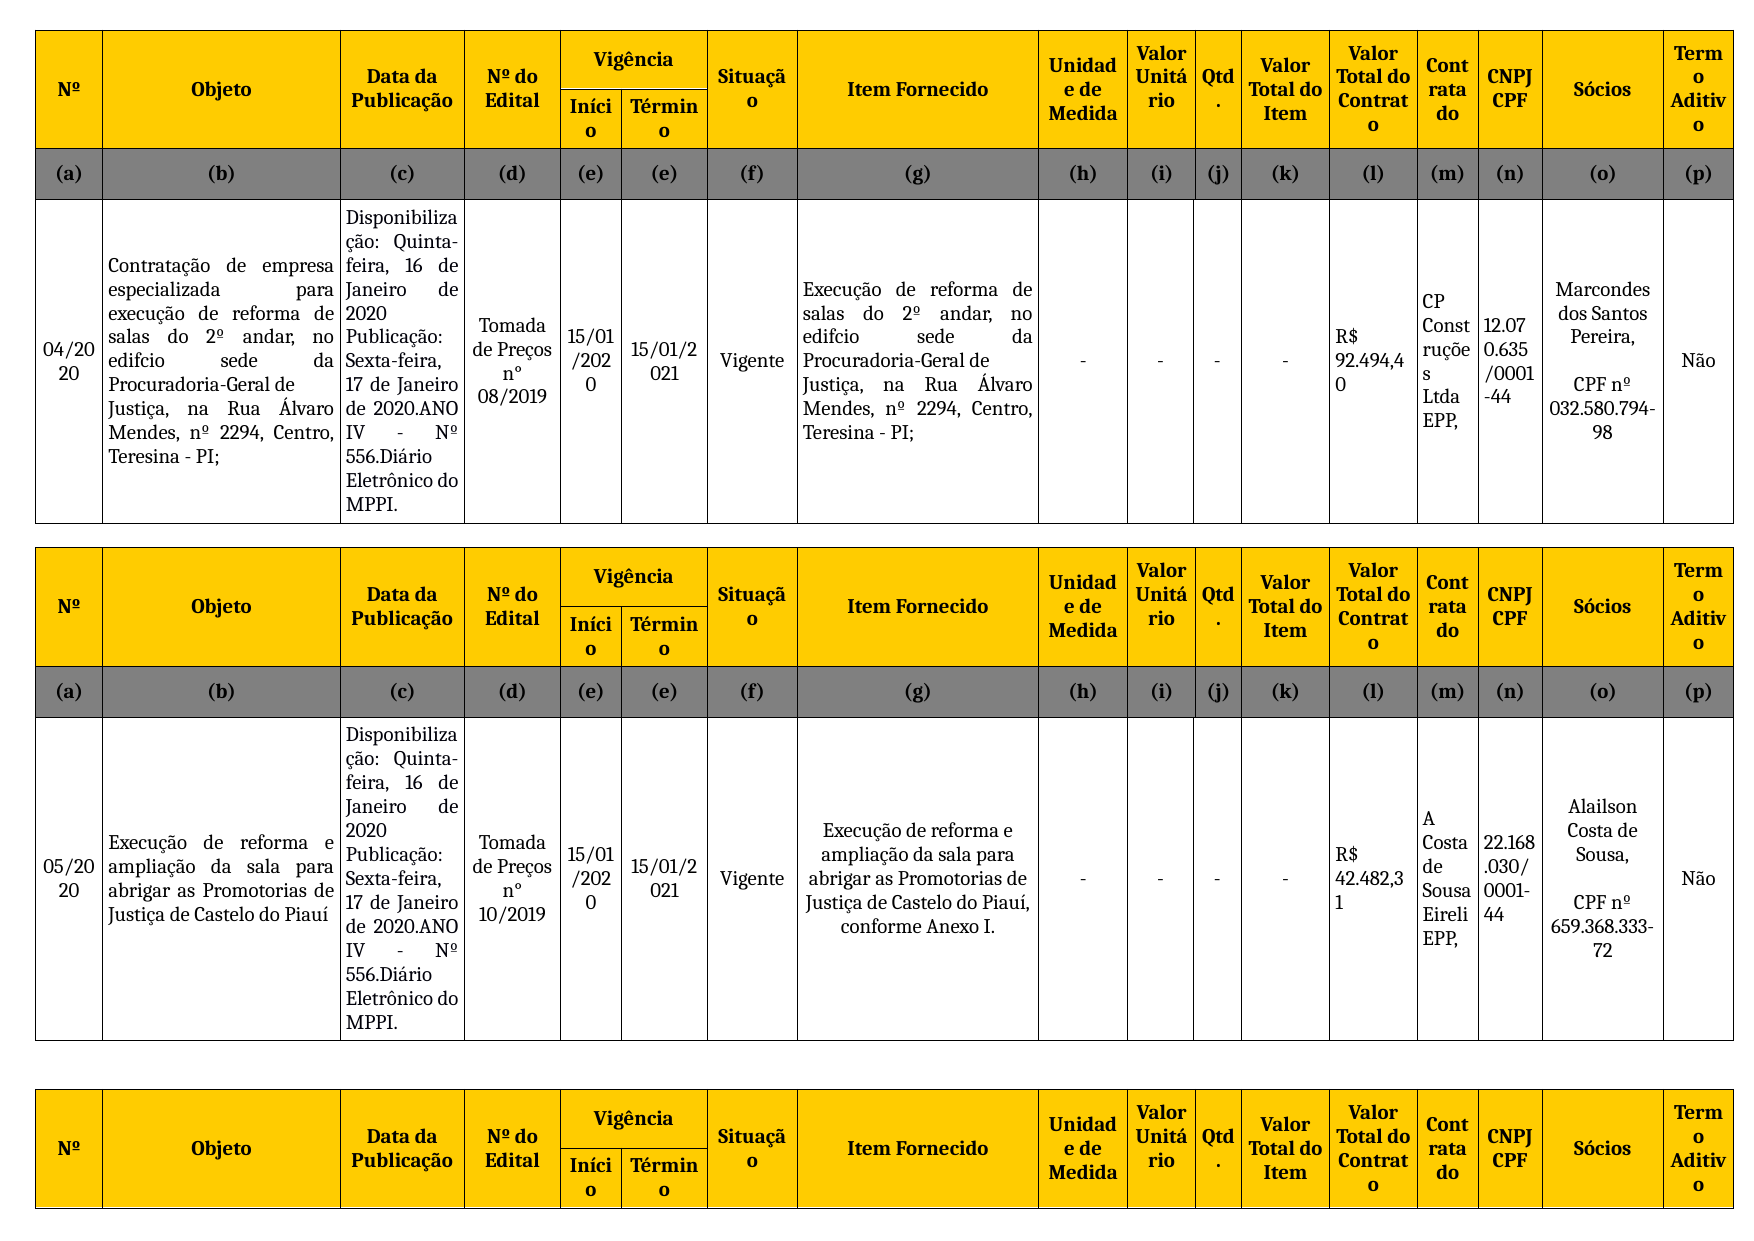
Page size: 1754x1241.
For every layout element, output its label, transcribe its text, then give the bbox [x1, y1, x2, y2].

table_cell (e) [561, 149, 621, 199]
table_header Situação [708, 1090, 797, 1207]
table_header Qtd. [1196, 31, 1241, 148]
table_header Sócios [1543, 1090, 1663, 1207]
table_header Termo Aditivo [1664, 31, 1733, 148]
table_header CNPJ CPF [1479, 548, 1542, 666]
table_cell Vigente [708, 200, 797, 523]
table_cell (k) [1242, 667, 1329, 717]
table_cell (i) [1128, 149, 1195, 199]
table_cell 04/2020 [36, 200, 102, 523]
table_cell (d) [465, 149, 560, 199]
table_cell (e) [622, 149, 707, 199]
table_cell Tomada de Preços n° 08/2019 [465, 200, 560, 523]
table_cell Contratação de empresa especializada para execução de reforma de salas do 2º andar, no edifcio sede da Procuradoria-Geral de Justiça, na Rua Álvaro Mendes, nº 2294, Centro, Teresina - PI; [103, 200, 340, 523]
table_header Item Fornecido [798, 548, 1038, 666]
table_header Valor Total do Contrato [1330, 1090, 1417, 1207]
table_cell (p) [1664, 667, 1733, 717]
table_cell - [1242, 200, 1329, 523]
table_header Nº do Edital [465, 548, 560, 666]
table_cell (k) [1242, 149, 1329, 199]
table_header Valor Unitário [1128, 548, 1195, 666]
table_header Vigência [561, 548, 707, 606]
table_cell Início [561, 607, 621, 666]
table_header Nº [36, 1090, 102, 1207]
table_cell - [1128, 200, 1193, 523]
table_header Situação [708, 31, 797, 148]
table_header Termo Aditivo [1664, 548, 1733, 666]
table_cell Execução de reforma e ampliação da sala para abrigar as Promotorias de Justiça de Castelo do Piauí [103, 718, 340, 1040]
table_cell (m) [1418, 667, 1478, 717]
table_header Valor Total do Contrato [1330, 548, 1417, 666]
table_cell Execução de reforma e ampliação da sala para abrigar as Promotorias de Justiça de Castelo do Piauí, conforme Anexo I. [798, 718, 1038, 1040]
table_cell Disponibilização: Quinta-feira, 16 de Janeiro de 2020 Publicação: Sexta-feira, 17 de Janeiro de 2020.ANO IV - Nº 556.Diário Eletrônico do MPPI. [341, 200, 464, 523]
table_header Objeto [103, 31, 340, 148]
table_header Valor Unitário [1128, 31, 1195, 148]
table_cell Início [561, 1149, 621, 1207]
table_header Objeto [103, 1090, 340, 1207]
table_cell Início [561, 90, 621, 148]
table_header Item Fornecido [798, 31, 1038, 148]
table_cell (j) [1196, 149, 1241, 199]
table_header Item Fornecido [798, 1090, 1038, 1207]
table_cell 15/01/2021 [622, 718, 707, 1040]
table_header Sócios [1543, 548, 1663, 666]
table_cell - [1194, 718, 1241, 1040]
table_header Situação [708, 548, 797, 666]
table_cell 22.168.030/0001-44 [1479, 718, 1542, 1040]
table_header Data da Publicação [341, 548, 464, 666]
table_cell (h) [1039, 149, 1127, 199]
table_cell (l) [1330, 667, 1417, 717]
table_cell - [1039, 200, 1127, 523]
table_cell (g) [798, 149, 1038, 199]
table_cell (a) [36, 667, 102, 717]
table_cell - [1128, 718, 1193, 1040]
table_cell (b) [103, 667, 340, 717]
table_cell R$ 92.494,40 [1330, 200, 1417, 523]
table_cell (j) [1196, 667, 1241, 717]
table_header Nº do Edital [465, 1090, 560, 1207]
table_header Nº [36, 548, 102, 666]
table_header CNPJ CPF [1479, 31, 1542, 148]
table_header Qtd. [1196, 1090, 1241, 1207]
table_cell Alailson Costa de Sousa, CPF nº 659.368.333-72 [1543, 718, 1663, 1040]
table_cell 12.070.635/0001-44 [1479, 200, 1542, 523]
table_cell (c) [341, 149, 464, 199]
table_cell Não [1664, 718, 1733, 1040]
table_header Unidade de Medida [1039, 1090, 1127, 1207]
table_header Valor Total do Item [1242, 31, 1329, 148]
table_cell (n) [1479, 667, 1542, 717]
table_header Contratado [1418, 31, 1478, 148]
table_header Data da Publicação [341, 31, 464, 148]
table_header Nº do Edital [465, 31, 560, 148]
table_cell (h) [1039, 667, 1127, 717]
table_header Contratado [1418, 1090, 1478, 1207]
table_cell Término [622, 90, 707, 148]
table_cell R$ 42.482,31 [1330, 718, 1417, 1040]
table_header Nº [36, 31, 102, 148]
table_header Sócios [1543, 31, 1663, 148]
table_cell (n) [1479, 149, 1542, 199]
table_cell - [1039, 718, 1127, 1040]
table_cell (c) [341, 667, 464, 717]
table_cell Marcondes dos Santos Pereira, CPF nº 032.580.794-98 [1543, 200, 1663, 523]
table_cell Tomada de Preços n° 10/2019 [465, 718, 560, 1040]
table_header Valor Total do Contrato [1330, 31, 1417, 148]
table_header Objeto [103, 548, 340, 666]
table_cell (b) [103, 149, 340, 199]
table_cell (l) [1330, 149, 1417, 199]
table_cell 05/2020 [36, 718, 102, 1040]
table_cell (o) [1543, 149, 1663, 199]
table_cell Não [1664, 200, 1733, 523]
table_cell (f) [708, 149, 797, 199]
table_cell 15/01/2020 [561, 718, 621, 1040]
table_cell (g) [798, 667, 1038, 717]
table_header Valor Total do Item [1242, 1090, 1329, 1207]
table_cell CP Construções Ltda EPP, [1418, 200, 1478, 523]
table_cell Término [622, 607, 707, 666]
table_cell (e) [561, 667, 621, 717]
table_cell (m) [1418, 149, 1478, 199]
table_cell (i) [1128, 667, 1195, 717]
table_header Qtd. [1196, 548, 1241, 666]
table_cell (d) [465, 667, 560, 717]
table_cell Término [622, 1149, 707, 1207]
table_header CNPJ CPF [1479, 1090, 1542, 1207]
table_cell Disponibilização: Quinta-feira, 16 de Janeiro de 2020 Publicação: Sexta-feira, 17 de Janeiro de 2020.ANO IV - Nº 556.Diário Eletrônico do MPPI. [341, 718, 464, 1040]
table_header Vigência [561, 31, 707, 88]
table_header Unidade de Medida [1039, 548, 1127, 666]
table_cell 15/01/2020 [561, 200, 621, 523]
table_cell Execução de reforma de salas do 2º andar, no edifcio sede da Procuradoria-Geral de Justiça, na Rua Álvaro Mendes, nº 2294, Centro, Teresina - PI; [798, 200, 1038, 523]
table_cell (o) [1543, 667, 1663, 717]
table_cell (a) [36, 149, 102, 199]
table_cell (p) [1664, 149, 1733, 199]
table_cell A Costa de Sousa Eireli EPP, [1418, 718, 1478, 1040]
table_header Valor Unitário [1128, 1090, 1195, 1207]
table_cell (f) [708, 667, 797, 717]
table_cell Vigente [708, 718, 797, 1040]
table_header Unidade de Medida [1039, 31, 1127, 148]
table_cell (e) [622, 667, 707, 717]
table_cell - [1194, 200, 1241, 523]
table_cell - [1242, 718, 1329, 1040]
table_header Data da Publicação [341, 1090, 464, 1207]
table_cell 15/01/2021 [622, 200, 707, 523]
table_header Contratado [1418, 548, 1478, 666]
table_header Valor Total do Item [1242, 548, 1329, 666]
table_header Vigência [561, 1090, 707, 1148]
table_header Termo Aditivo [1664, 1090, 1733, 1207]
